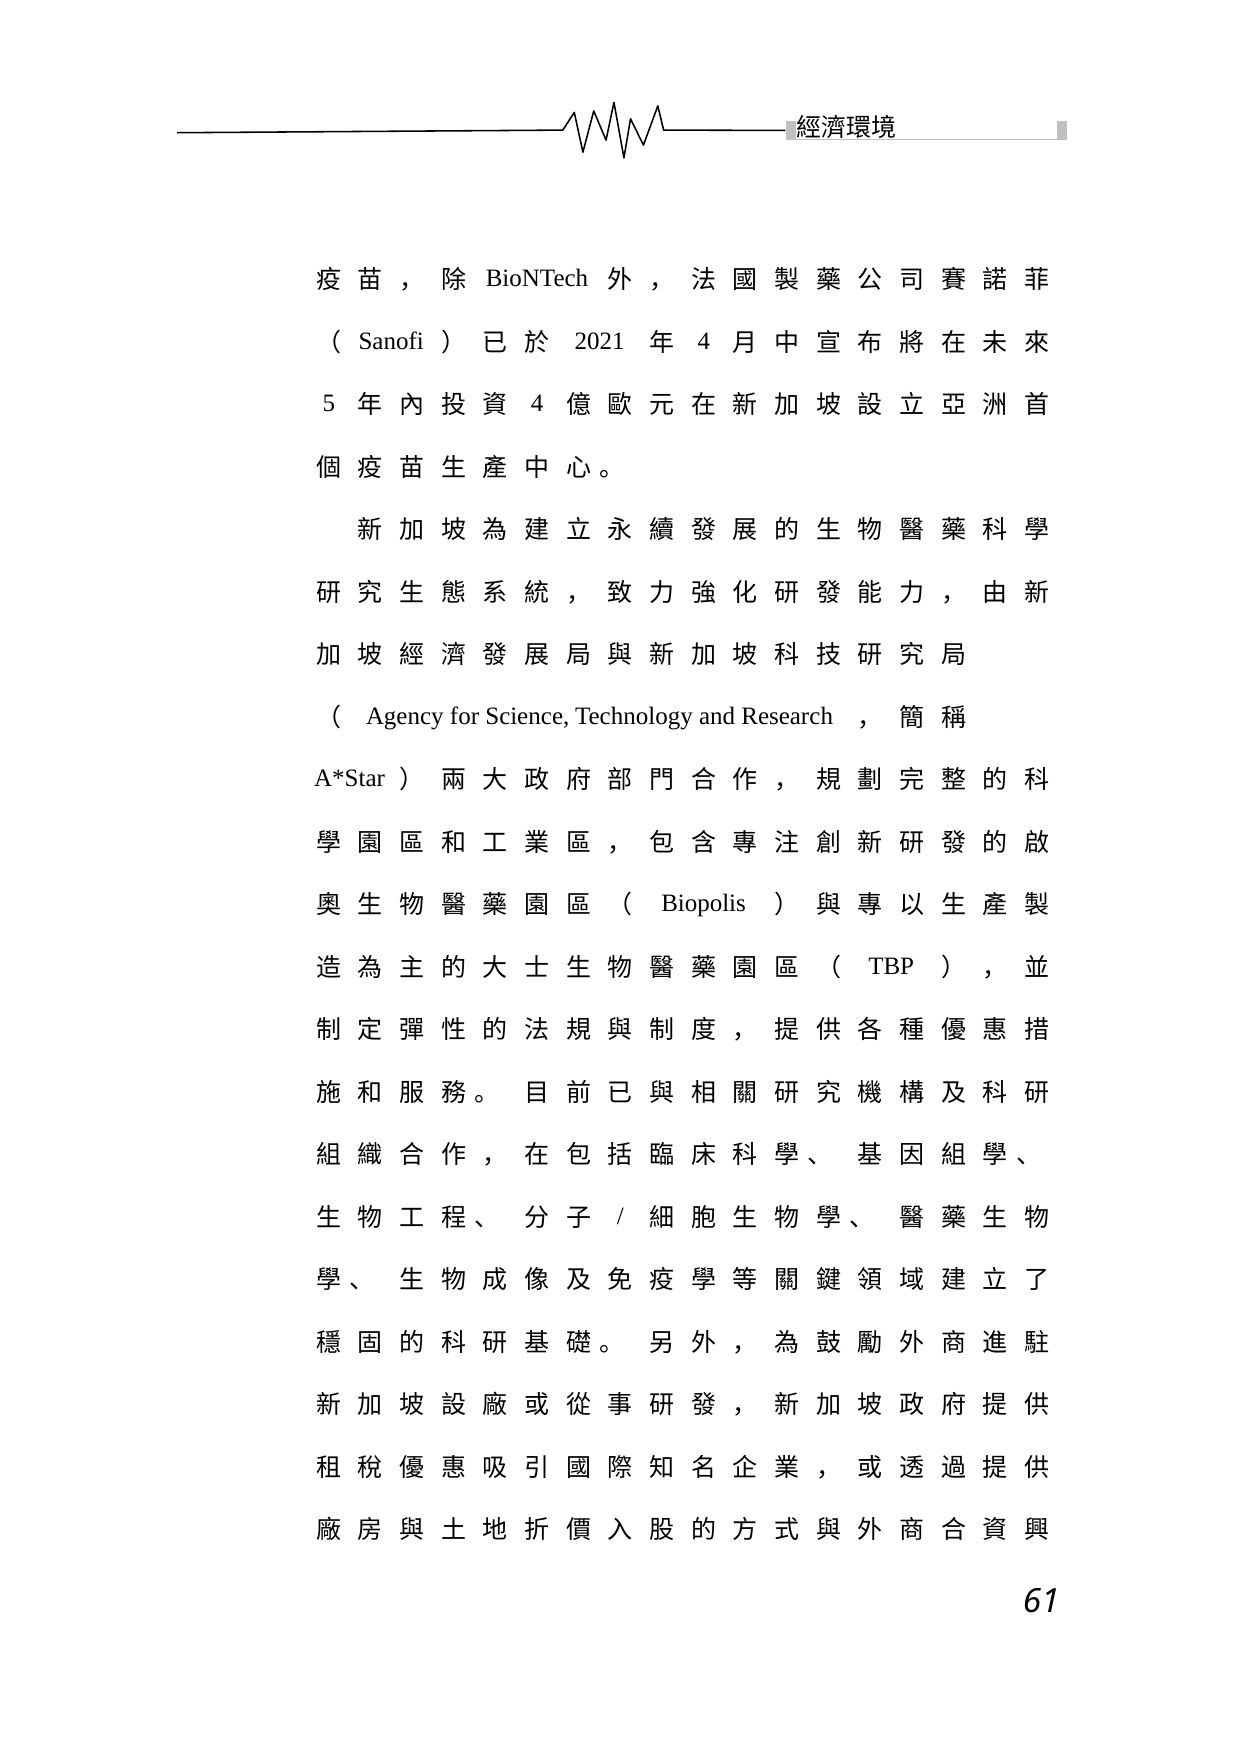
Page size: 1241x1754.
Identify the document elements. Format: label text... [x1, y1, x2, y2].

text 疫苗，除BioNTech外，法國製藥公司賽諾菲（Sanofi）已於2021年4月中宣布將在未來5年內投資4億歐元在新加坡設立亞洲首個疫苗生產中心。 [281, 236, 1058, 486]
text 新加坡為建立永續發展的生物醫藥科學研究生態系統，致力強化研發能力，由新加坡經濟發展局與新加坡科技研究局（Agency for Science, Technology and Research，簡稱A*Star）兩大政府部門合作，規劃完整的科學園區和工業區，包含專注創新研發的啟奧生物醫藥園區（Biopolis）與專以生產製造為主的大士生物醫藥園區（TBP），並制定彈性的法規與制度，提供各種優惠措施和服務。目前已與相關研究機構及科研組織合作，在包括臨床科學、基因組學、生物工程、分子/細胞生物學、醫藥生物學、生物成像及免疫學等關鍵領域建立了穩固的科研基礎。另外，為鼓勵外商進駐新加坡設廠或從事研發，新加坡政府提供租稅優惠吸引國際知名企業，或透過提供廠房與土地折價入股的方式與外商合資興 [281, 486, 1058, 1549]
